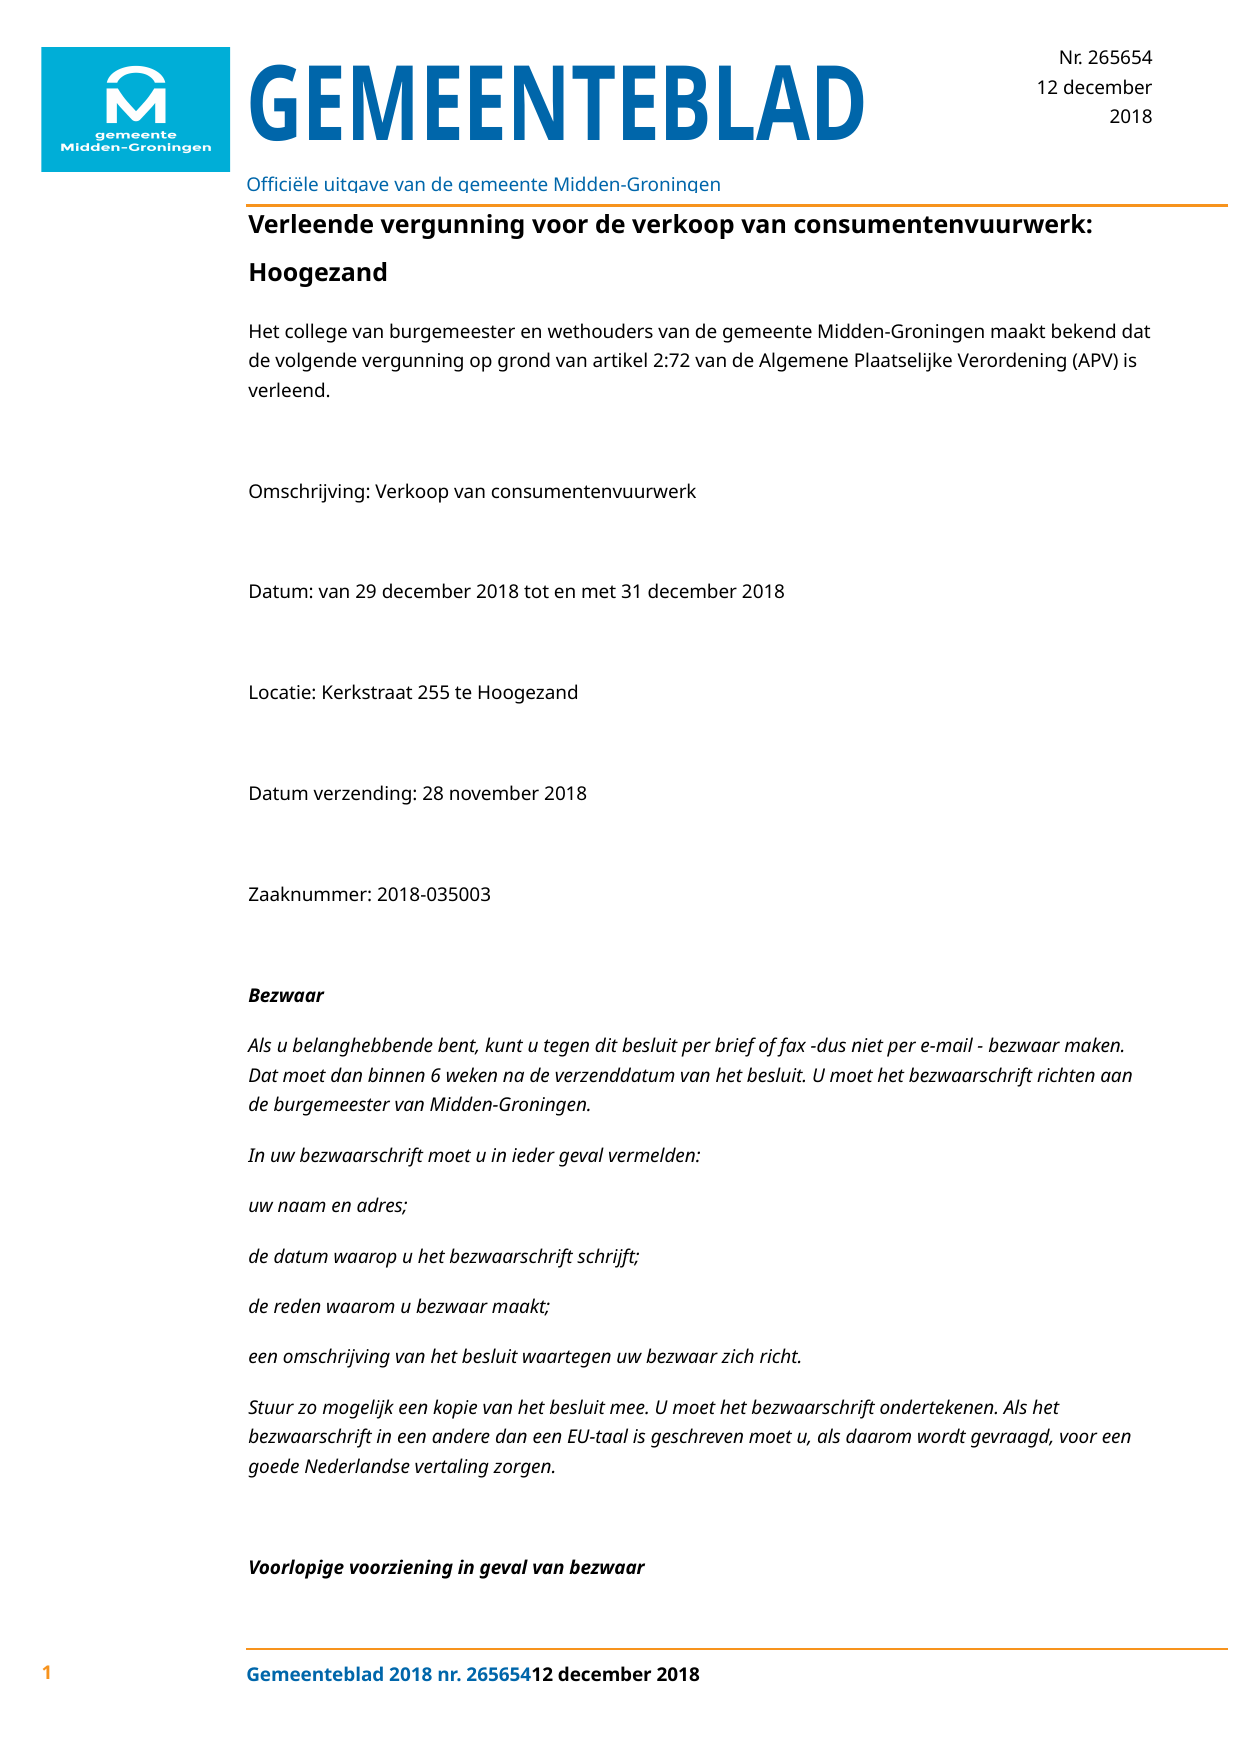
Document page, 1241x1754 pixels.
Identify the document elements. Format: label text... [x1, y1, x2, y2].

text Stuur zo mogelijk een kopie van het besluit mee. U moet het bezwaarschrift ondertekenen. Als het bezwaarschrift in een andere dan een EU-taal is geschreven moet u, als daarom wordt gevraagd, voor een goede Nederlandse vertaling zorgen. [248, 1394, 1152, 1479]
text de datum waarop u het bezwaarschrift schrijft; [248, 1243, 1152, 1269]
picture [108, 66, 164, 82]
text de reden waarom u bezwaar maakt; [248, 1293, 1152, 1319]
text Datum: van 29 december 2018 tot en met 31 december 2018 [248, 579, 1152, 604]
text Het college van burgemeester en wethouders van de gemeente Midden-Groningen maakt bekend dat de volgende vergunning op grond van artikel 2:72 van de Algemene Plaatselijke Verordening (APV) is verleend. [248, 318, 1152, 403]
text een omschrijving van het besluit waartegen uw bezwaar zich richt. [248, 1344, 1152, 1369]
text Zaaknummer: 2018-035003 [248, 881, 1152, 907]
text Als u belanghebbende bent, kunt u tegen dit besluit per brief of fax -dus niet per e-mail - bezwaar maken. Dat moet dan binnen 6 weken na de verzenddatum van het besluit. U moet het bezwaarschrift richten aan de burgemeester van Midden-Groningen. [248, 1032, 1152, 1117]
text uw naam en adres; [248, 1192, 1152, 1218]
text Datum verzending: 28 november 2018 [248, 780, 1152, 806]
text Verleende vergunning voor de verkoop van consumentenvuurwerk: Hoogezand [248, 207, 1152, 288]
text Bezwaar [248, 982, 1152, 1008]
picture [184, 146, 190, 153]
text In uw bezwaarschrift moet u in ieder geval vermelden: [248, 1142, 1152, 1168]
text Omschrijving: Verkoop van consumentenvuurwerk [248, 478, 1152, 504]
picture [107, 89, 165, 122]
text Voorlopige voorziening in geval van bezwaar [248, 1554, 1152, 1580]
text Locatie: Kerkstraat 255 te Hoogezand [248, 679, 1152, 705]
